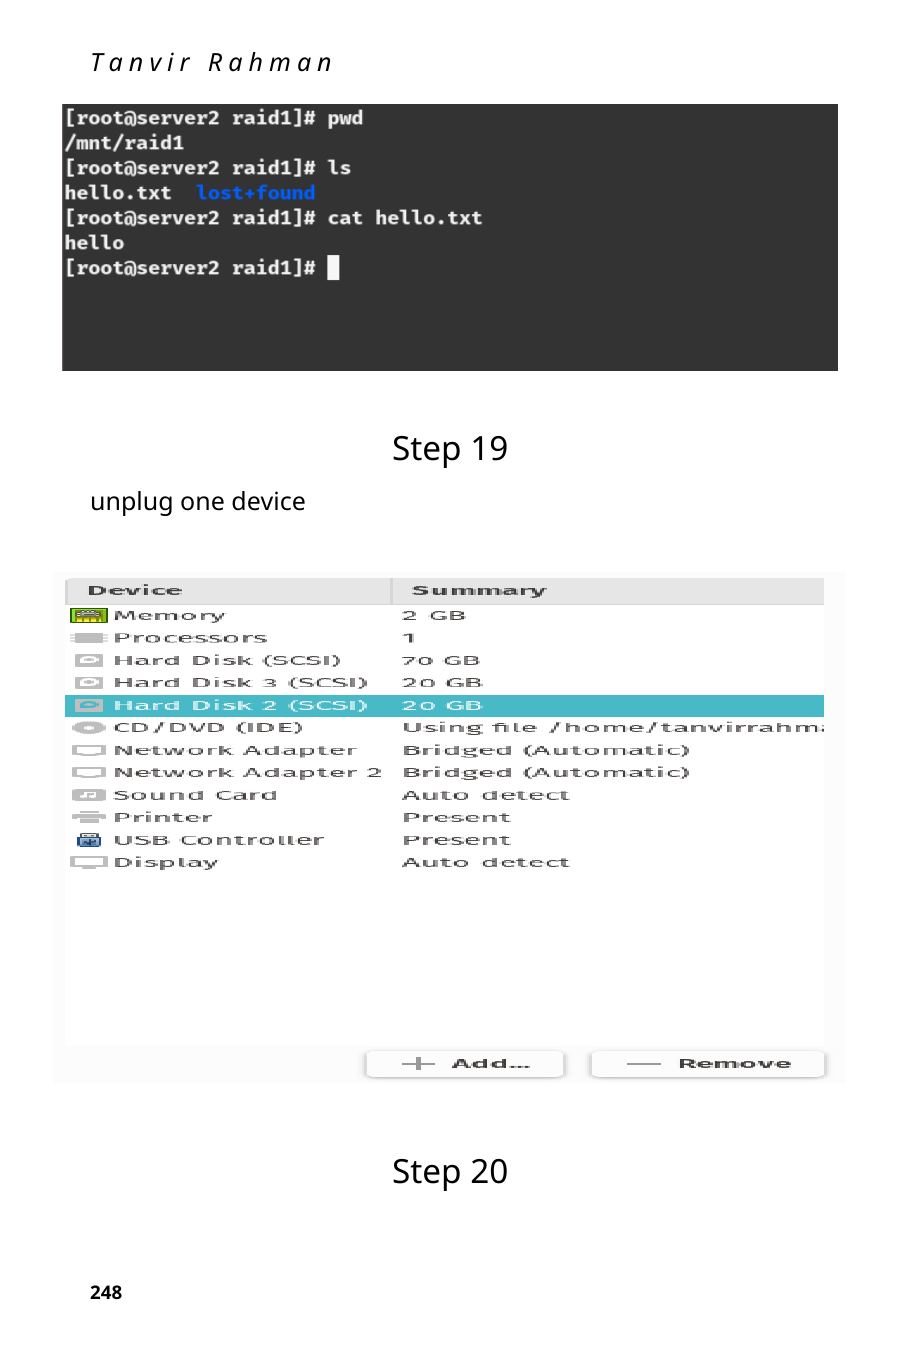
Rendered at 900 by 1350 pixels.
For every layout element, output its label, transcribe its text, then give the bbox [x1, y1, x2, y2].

text Step 19 [90, 425, 810, 471]
text Step 20 [90, 1148, 810, 1193]
picture [62, 104, 838, 371]
picture [54, 572, 846, 1083]
text unplug one device [90, 484, 810, 518]
